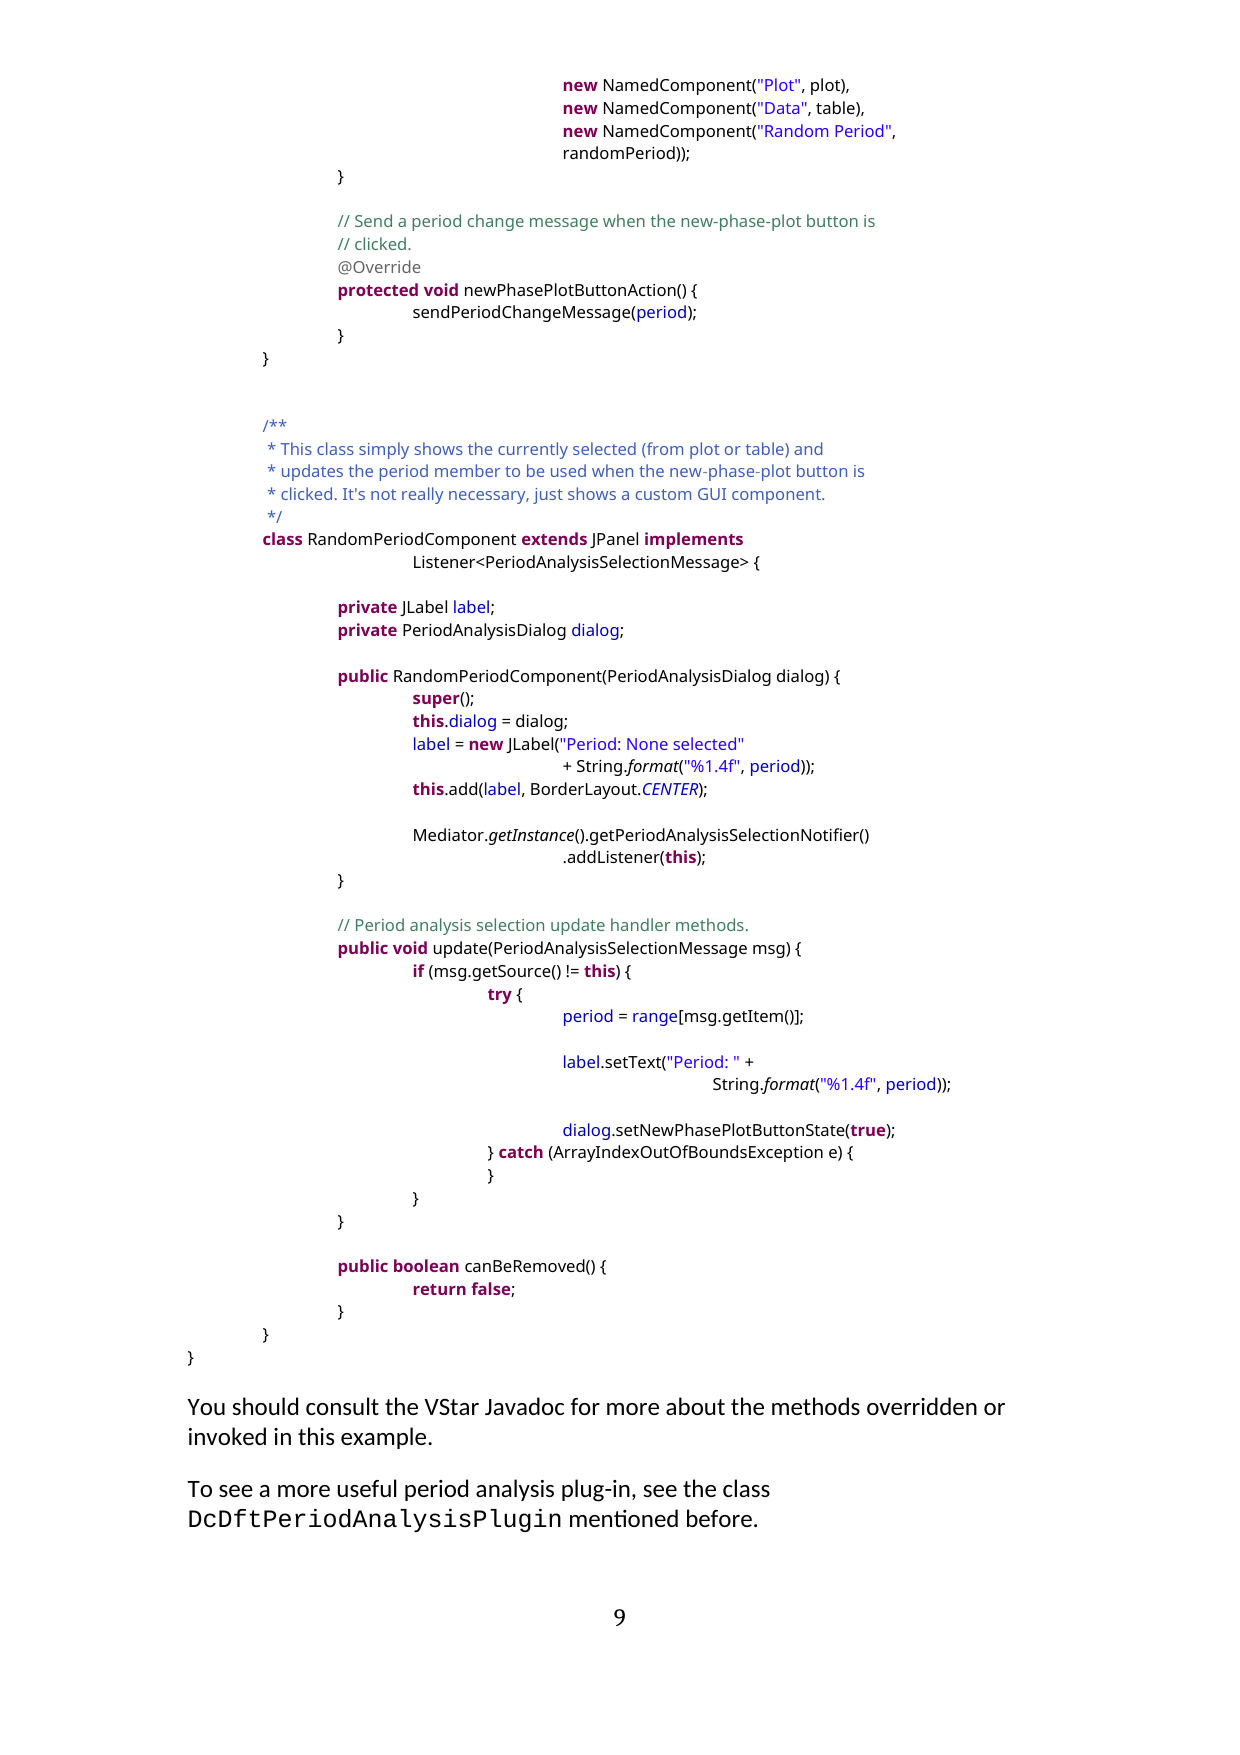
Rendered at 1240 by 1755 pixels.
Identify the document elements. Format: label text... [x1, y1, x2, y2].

text period = range[msg.getItem()]; [187, 1005, 1052, 1027]
text private JLabel label; [187, 596, 1052, 619]
text randomPeriod)); [187, 142, 1052, 164]
text private PeriodAnalysisDialog dialog; [187, 619, 1052, 641]
text if (msg.getSource() != this) { [187, 959, 1052, 982]
text } [187, 1300, 1052, 1323]
text // Period analysis selection update handler methods. [187, 914, 1052, 937]
text super(); [187, 687, 1052, 709]
text public RandomPeriodComponent(PeriodAnalysisDialog dialog) { [187, 664, 1052, 687]
text new NamedComponent("Random Period", [487, 119, 1052, 142]
text * updates the period member to be used when the new-phase-plot button is [187, 460, 1052, 482]
text label = new JLabel("Period: None selected" [187, 732, 1052, 755]
text protected void newPhasePlotButtonAction() { [187, 278, 1052, 301]
text .addListener(this); [187, 846, 1052, 868]
text label.setText("Period: " + [187, 1050, 1052, 1073]
text } [187, 346, 1052, 369]
text } [187, 1186, 1052, 1209]
text public void update(PeriodAnalysisSelectionMessage msg) { [187, 937, 1052, 959]
text */ [187, 505, 1052, 528]
text + String.format("%1.4f", period)); [187, 755, 1052, 778]
text sendPeriodChangeMessage(period); [187, 301, 1052, 323]
text new NamedComponent("Data", table), [487, 96, 1052, 119]
text /** [187, 414, 1052, 437]
text this.dialog = dialog; [187, 709, 1052, 732]
text } catch (ArrayIndexOutOfBoundsException e) { [187, 1141, 1052, 1164]
text // clicked. [187, 233, 1052, 255]
text try { [187, 982, 1052, 1005]
text @Override [262, 255, 1052, 278]
text Mediator.getInstance().getPeriodAnalysisSelectionNotifier() [187, 823, 1052, 846]
text Listener<PeriodAnalysisSelectionMessage> { [187, 551, 1052, 573]
text } [187, 1209, 1052, 1232]
text // Send a period change message when the new-phase-plot button is [187, 210, 1052, 233]
text } [187, 1164, 1052, 1186]
text class RandomPeriodComponent extends JPanel implements [187, 528, 1052, 551]
text * This class simply shows the currently selected (from plot or table) and [187, 437, 1052, 460]
text String.format("%1.4f", period)); [187, 1073, 1052, 1096]
text } [187, 868, 1052, 891]
text } [187, 1345, 1052, 1368]
text } [187, 323, 1052, 346]
text To see a more useful period analysis plug-in, see the class DcDftPeriodAnalysisPlugin mentioned before. [187, 1473, 1052, 1535]
text * clicked. It's not really necessary, just shows a custom GUI component. [187, 482, 1052, 505]
text } [187, 1323, 1052, 1345]
text public boolean canBeRemoved() { [187, 1254, 1052, 1277]
text new NamedComponent("Plot", plot), [187, 74, 1052, 96]
text } [187, 164, 1052, 187]
text this.add(label, BorderLayout.CENTER); [187, 778, 1052, 800]
text You should consult the VStar Javadoc for more about the methods overridden or invoked in this example. [187, 1391, 1052, 1452]
text return false; [187, 1277, 1052, 1300]
text dialog.setNewPhasePlotButtonState(true); [187, 1118, 1052, 1141]
